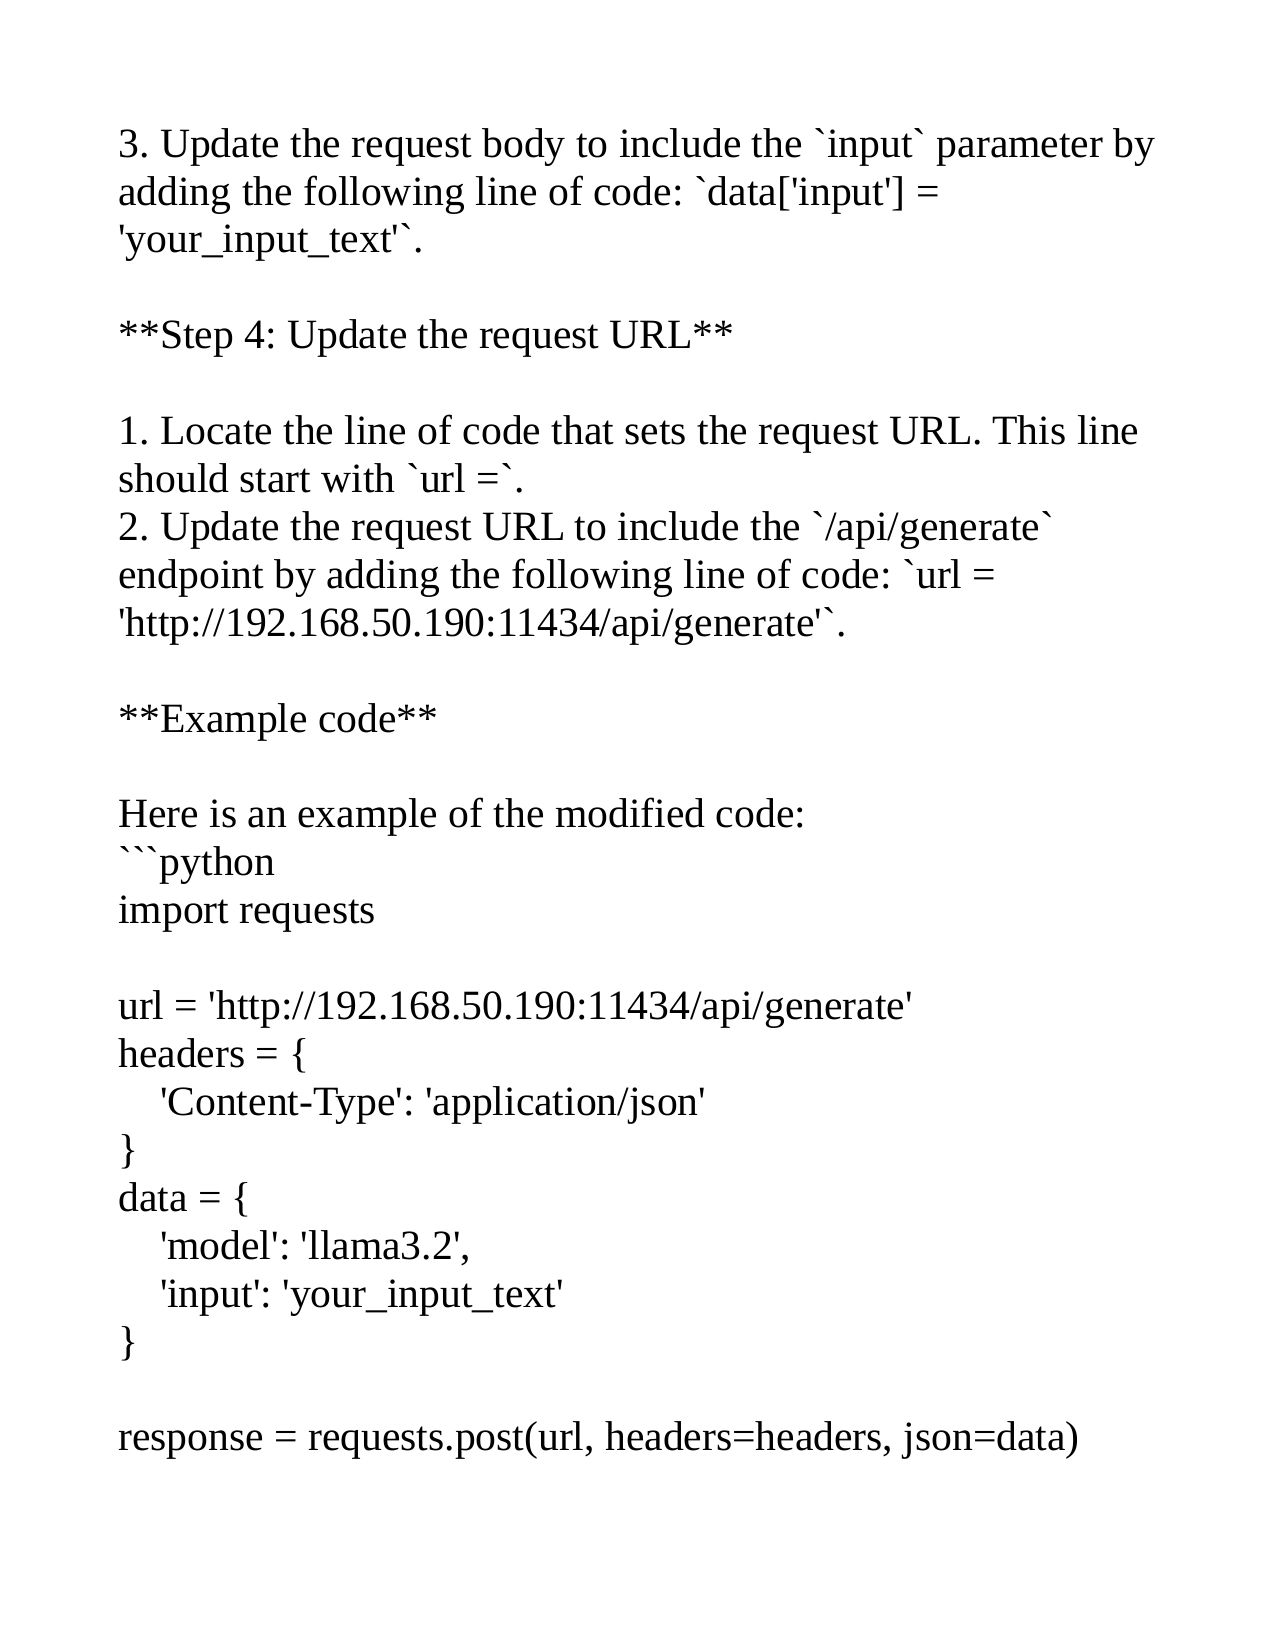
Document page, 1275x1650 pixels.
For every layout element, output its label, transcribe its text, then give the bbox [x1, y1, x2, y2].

text url = 'http://192.168.50.190:11434/api/generate' [118, 981, 1157, 1028]
text } [118, 1316, 1157, 1364]
text 'input': 'your_input_text' [118, 1268, 1157, 1316]
text 'model': 'llama3.2', [118, 1220, 1157, 1268]
text **Step 4: Update the request URL** [118, 310, 1157, 358]
text 'Content-Type': 'application/json' [118, 1076, 1157, 1124]
text import requests [118, 885, 1157, 933]
text 1. Locate the line of code that sets the request URL. This line should start with `url =`. [118, 406, 1157, 501]
text ```python [118, 837, 1157, 885]
text 3. Update the request body to include the `input` parameter by adding the following line of code: `data['input'] = 'your_input_text'`. [118, 118, 1157, 262]
text data = { [118, 1172, 1157, 1220]
text response = requests.post(url, headers=headers, json=data) [118, 1412, 1157, 1460]
text } [118, 1124, 1157, 1172]
text headers = { [118, 1028, 1157, 1076]
text Here is an example of the modified code: [118, 789, 1157, 837]
text **Example code** [118, 693, 1157, 741]
text 2. Update the request URL to include the `/api/generate` endpoint by adding the following line of code: `url = 'http://192.168.50.190:11434/api/generate'`. [118, 501, 1157, 645]
